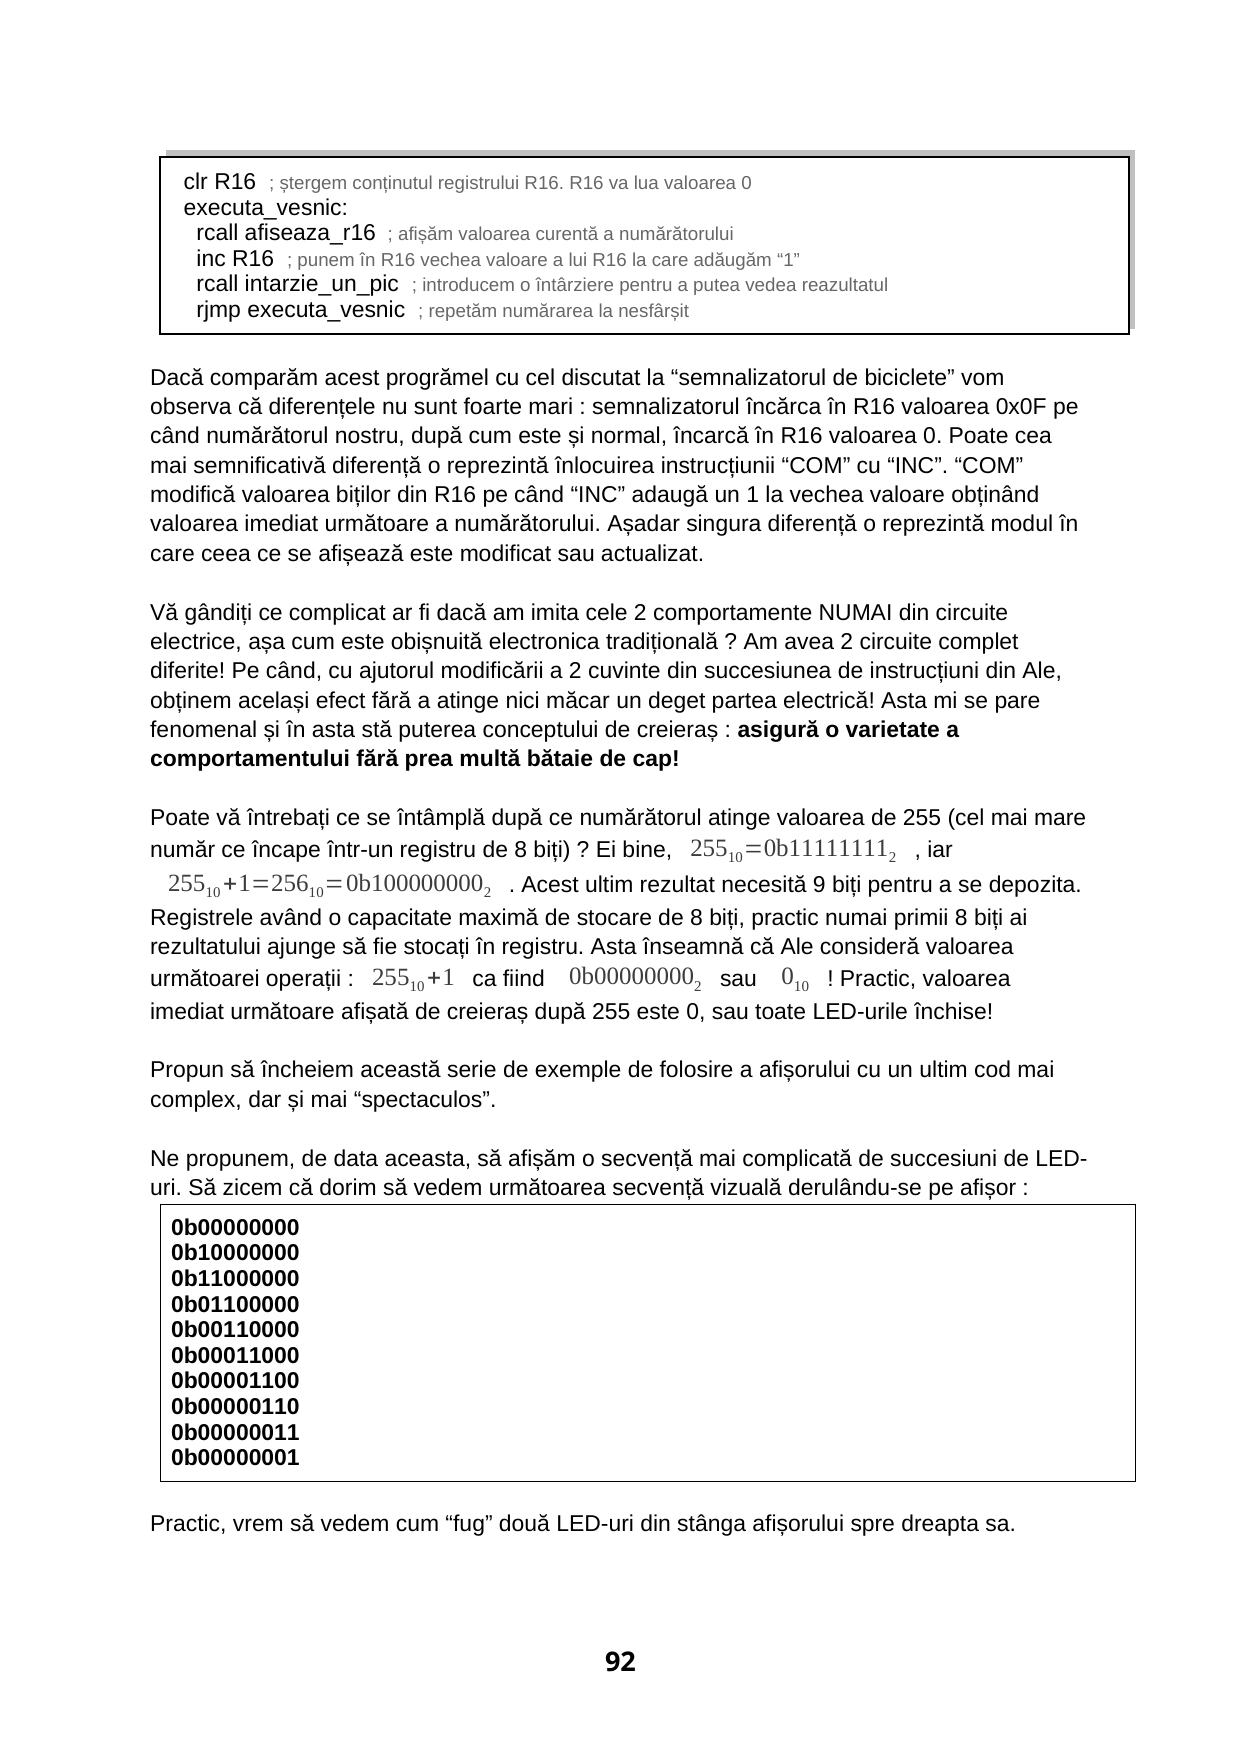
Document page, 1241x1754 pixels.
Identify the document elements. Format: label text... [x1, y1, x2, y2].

text Ne propunem, de data aceasta, să afișăm o secvență mai complicată de succesiuni de LED-uri. Să zicem că dorim să vedem următoarea secvență vizuală derulându-se pe afișor : [150, 1145, 1091, 1200]
text Dacă comparăm acest progrămel cu cel discutat la “semnalizatorul de biciclete” vom observa că diferențele nu sunt foarte mari : semnalizatorul încărca în R16 valoarea 0x0F pe când numărătorul nostru, după cum este și normal, încarcă în R16 valoarea 0. Poate cea mai semnificativă diferență o reprezintă înlocuirea instrucțiunii “COM” cu “INC”. “COM” modifică valoarea biților din R16 pe când “INC” adaugă un 1 la vechea valoare obținând valoarea imediat următoare a numărătorului. Așadar singura diferență o reprezintă modul în care ceea ce se afișează este modificat sau actualizat. [150, 364, 1091, 566]
table_header 0b00000000 0b10000000 0b11000000 0b01100000 0b00110000 0b00011000 0b00001100 0b00000110 0b00000011 0b00000001 [161, 1205, 1135, 1481]
text Vă gândiți ce complicat ar fi dacă am imita cele 2 comportamente NUMAI din circuite electrice, așa cum este obișnuită electronica tradițională ? Am avea 2 circuite complet diferite! Pe când, cu ajutorul modificării a 2 cuvinte din succesiunea de instrucțiuni din Ale, obținem același efect fără a atinge nici măcar un deget partea electrică! Asta mi se pare fenomenal și în asta stă puterea conceptului de creieraș : asigură o varietate a comportamentului fără prea multă bătaie de cap! [150, 599, 1091, 772]
text Poate vă întrebați ce se întâmplă după ce numărătorul atinge valoarea de 255 (cel mai mare număr ce încape într-un registru de 8 biți) ? Ei bine,, iar . Acest ultim rezultat necesită 9 biți pentru a se depozita. Registrele având o capacitate maximă de stocare de 8 biți, practic numai primii 8 biți ai rezultatului ajunge să fie stocați în registru. Asta înseamnă că Ale consideră valoarea următoarei operații :ca fiind sau ! Practic, valoarea imediat următoare afișată de creieraș după 255 este 0, sau toate LED-urile închise! [150, 805, 1091, 1024]
table_header clr R16 ; ștergem conținutul registrului R16. R16 va lua valoarea 0 executa_vesnic: rcall afiseaza_r16 ; afișăm valoarea curentă a numărătorului inc R16 ; punem în R16 vechea valoare a lui R16 la care adăugăm “1” rcall intarzie_un_pic ; introducem o întârziere pentru a putea vedea reazultatul rjmp executa_vesnic ; repetăm numărarea la nesfârșit [161, 158, 1128, 333]
text Practic, vrem să vedem cum “fug” două LED-uri din stânga afișorului spre dreapta sa. [150, 1511, 1091, 1536]
text Propun să încheiem această serie de exemple de folosire a afișorului cu un ultim cod mai complex, dar și mai “spectaculos”. [150, 1057, 1091, 1112]
